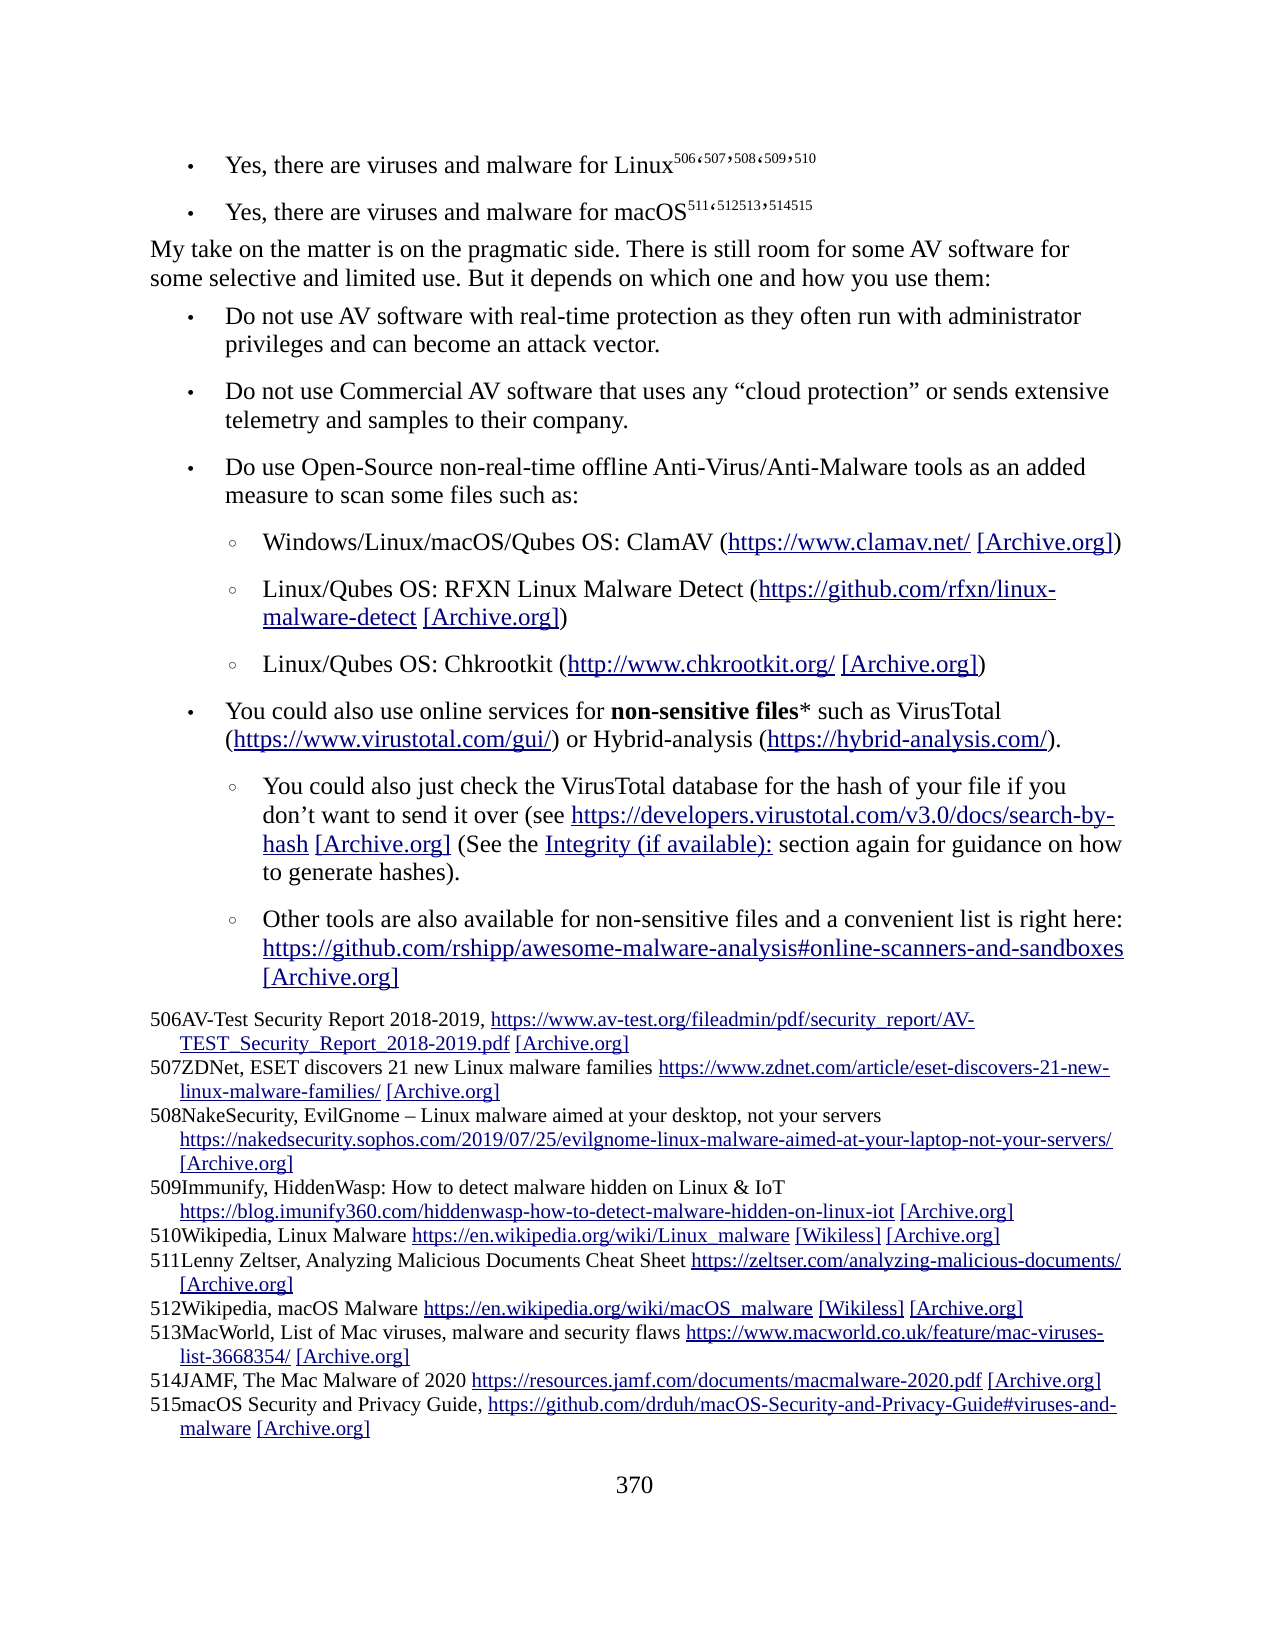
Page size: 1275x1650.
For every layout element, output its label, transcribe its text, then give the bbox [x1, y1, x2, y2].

list Do use Open-Source non-real-time offline Anti-Virus/Anti-Malware tools as an added measure to scan some files such as: [187, 452, 1125, 509]
list AV-Test Security Report 2018-2019, https://www.av-test.org/fileadmin/pdf/security_report/AV-TEST_Security_Report_2018-2019.pdf [Archive.org] [150, 1007, 1125, 1055]
list JAMF, The Mac Malware of 2020 https://resources.jamf.com/documents/macmalware-2020.pdf [Archive.org] [150, 1368, 1125, 1392]
list Immunify, HiddenWasp: How to detect malware hidden on Linux & IoT https://blog.imunify360.com/hiddenwasp-how-to-detect-malware-hidden-on-linux-iot [Archive.org] [150, 1175, 1125, 1223]
list Do not use Commercial AV software that uses any “cloud protection” or sends extensive telemetry and samples to their company. [187, 376, 1125, 434]
list You could also use online services for non-sensitive files* such as VirusTotal (https://www.virustotal.com/gui/) or Hybrid-analysis (https://hybrid-analysis.com/). [187, 696, 1125, 753]
list NakeSecurity, EvilGnome – Linux malware aimed at your desktop, not your servers https://nakedsecurity.sophos.com/2019/07/25/evilgnome-linux-malware-aimed-at-your-laptop-not-your-servers/ [Archive.org] [150, 1103, 1125, 1175]
list ZDNet, ESET discovers 21 new Linux malware families https://www.zdnet.com/article/eset-discovers-21-new-linux-malware-families/ [Archive.org] [150, 1055, 1125, 1103]
list Yes, there are viruses and malware for macOS‘’ [187, 197, 1125, 225]
list Linux/Qubes OS: Chkrootkit (http://www.chkrootkit.org/ [Archive.org]) [225, 649, 1125, 678]
text My take on the matter is on the pragmatic side. There is still room for some AV software for some selective and limited use. But it depends on which one and how you use them: [150, 234, 1125, 292]
list macOS Security and Privacy Guide, https://github.com/drduh/macOS-Security-and-Privacy-Guide#viruses-and-malware [Archive.org] [150, 1392, 1125, 1440]
list Linux/Qubes OS: RFXN Linux Malware Detect (https://github.com/rfxn/linux-malware-detect [Archive.org]) [225, 574, 1125, 631]
list Windows/Linux/macOS/Qubes OS: ClamAV (https://www.clamav.net/ [Archive.org]) [225, 527, 1125, 556]
list You could also just check the VirusTotal database for the hash of your file if you don’t want to send it over (see https://developers.virustotal.com/v3.0/docs/search-by-hash [Archive.org] (See the Integrity (if available): section again for guidance on how to generate hashes). [225, 771, 1125, 886]
list Other tools are also available for non-sensitive files and a convenient list is right here: https://github.com/rshipp/awesome-malware-analysis#online-scanners-and-sandboxes [Archive.org] [225, 904, 1125, 990]
list MacWorld, List of Mac viruses, malware and security flaws https://www.macworld.co.uk/feature/mac-viruses-list-3668354/ [Archive.org] [150, 1320, 1125, 1368]
list Lenny Zeltser, Analyzing Malicious Documents Cheat Sheet https://zeltser.com/analyzing-malicious-documents/ [Archive.org] [150, 1247, 1125, 1296]
list Yes, there are viruses and malware for Linux‘’‘’ [187, 150, 1125, 179]
list Wikipedia, Linux Malware https://en.wikipedia.org/wiki/Linux_malware [Wikiless] [Archive.org] [150, 1223, 1125, 1247]
list Do not use AV software with real-time protection as they often run with administrator privileges and can become an attack vector. [187, 301, 1125, 358]
list Wikipedia, macOS Malware https://en.wikipedia.org/wiki/macOS_malware [Wikiless] [Archive.org] [150, 1296, 1125, 1320]
